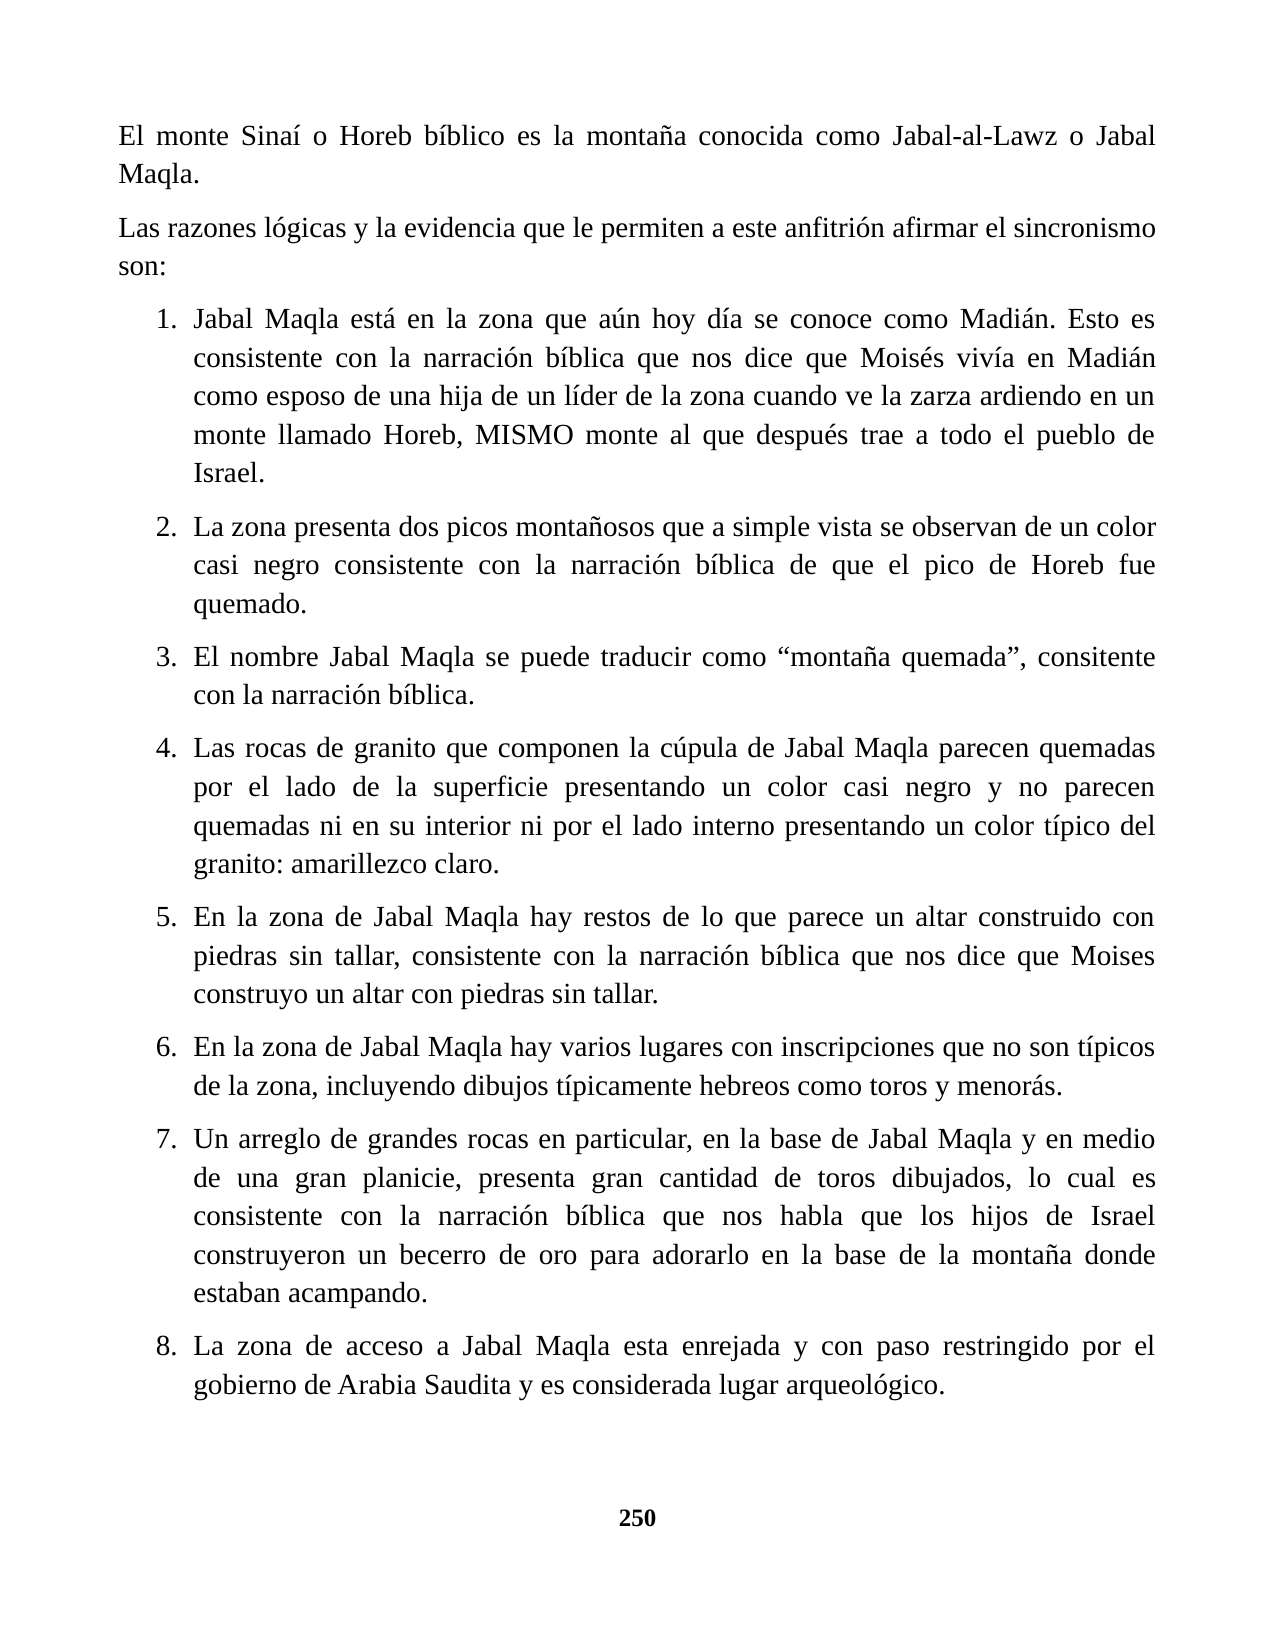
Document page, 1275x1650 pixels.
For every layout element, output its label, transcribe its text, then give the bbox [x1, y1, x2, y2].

list En la zona de Jabal Maqla hay varios lugares con inscripciones que no son típicos de la zona, incluyendo dibujos típicamente hebreos como toros y menorás. [156, 1029, 1157, 1102]
list La zona presenta dos picos montañosos que a simple vista se observan de un color casi negro consistente con la narración bíblica de que el pico de Horeb fue quemado. [156, 509, 1157, 619]
text El monte Sinaí o Horeb bíblico es la montaña conocida como Jabal-al-Lawz o Jabal Maqla. [118, 118, 1157, 190]
list Jabal Maqla está en la zona que aún hoy día se conoce como Madián. Esto es consistente con la narración bíblica que nos dice que Moisés vivía en Madián como esposo de una hija de un líder de la zona cuando ve la zarza ardiendo en un monte llamado Horeb, MISMO monte al que después trae a todo el pueblo de Israel. [156, 301, 1157, 489]
list Las rocas de granito que componen la cúpula de Jabal Maqla parecen quemadas por el lado de la superficie presentando un color casi negro y no parecen quemadas ni en su interior ni por el lado interno presentando un color típico del granito: amarillezco claro. [156, 731, 1157, 880]
list El nombre Jabal Maqla se puede traducir como “montaña quemada”, consitente con la narración bíblica. [156, 639, 1157, 711]
list En la zona de Jabal Maqla hay restos de lo que parece un altar construido con piedras sin tallar, consistente con la narración bíblica que nos dice que Moises construyo un altar con piedras sin tallar. [156, 899, 1157, 1010]
list Un arreglo de grandes rocas en particular, en la base de Jabal Maqla y en medio de una gran planicie, presenta gran cantidad de toros dibujados, lo cual es consistente con la narración bíblica que nos habla que los hijos de Israel construyeron un becerro de oro para adorarlo en la base de la montaña donde estaban acampando. [156, 1121, 1157, 1309]
list La zona de acceso a Jabal Maqla esta enrejada y con paso restringido por el gobierno de Arabia Saudita y es considerada lugar arqueológico. [156, 1328, 1157, 1401]
text Las razones lógicas y la evidencia que le permiten a este anfitrión afirmar el sincronismo son: [118, 210, 1157, 282]
